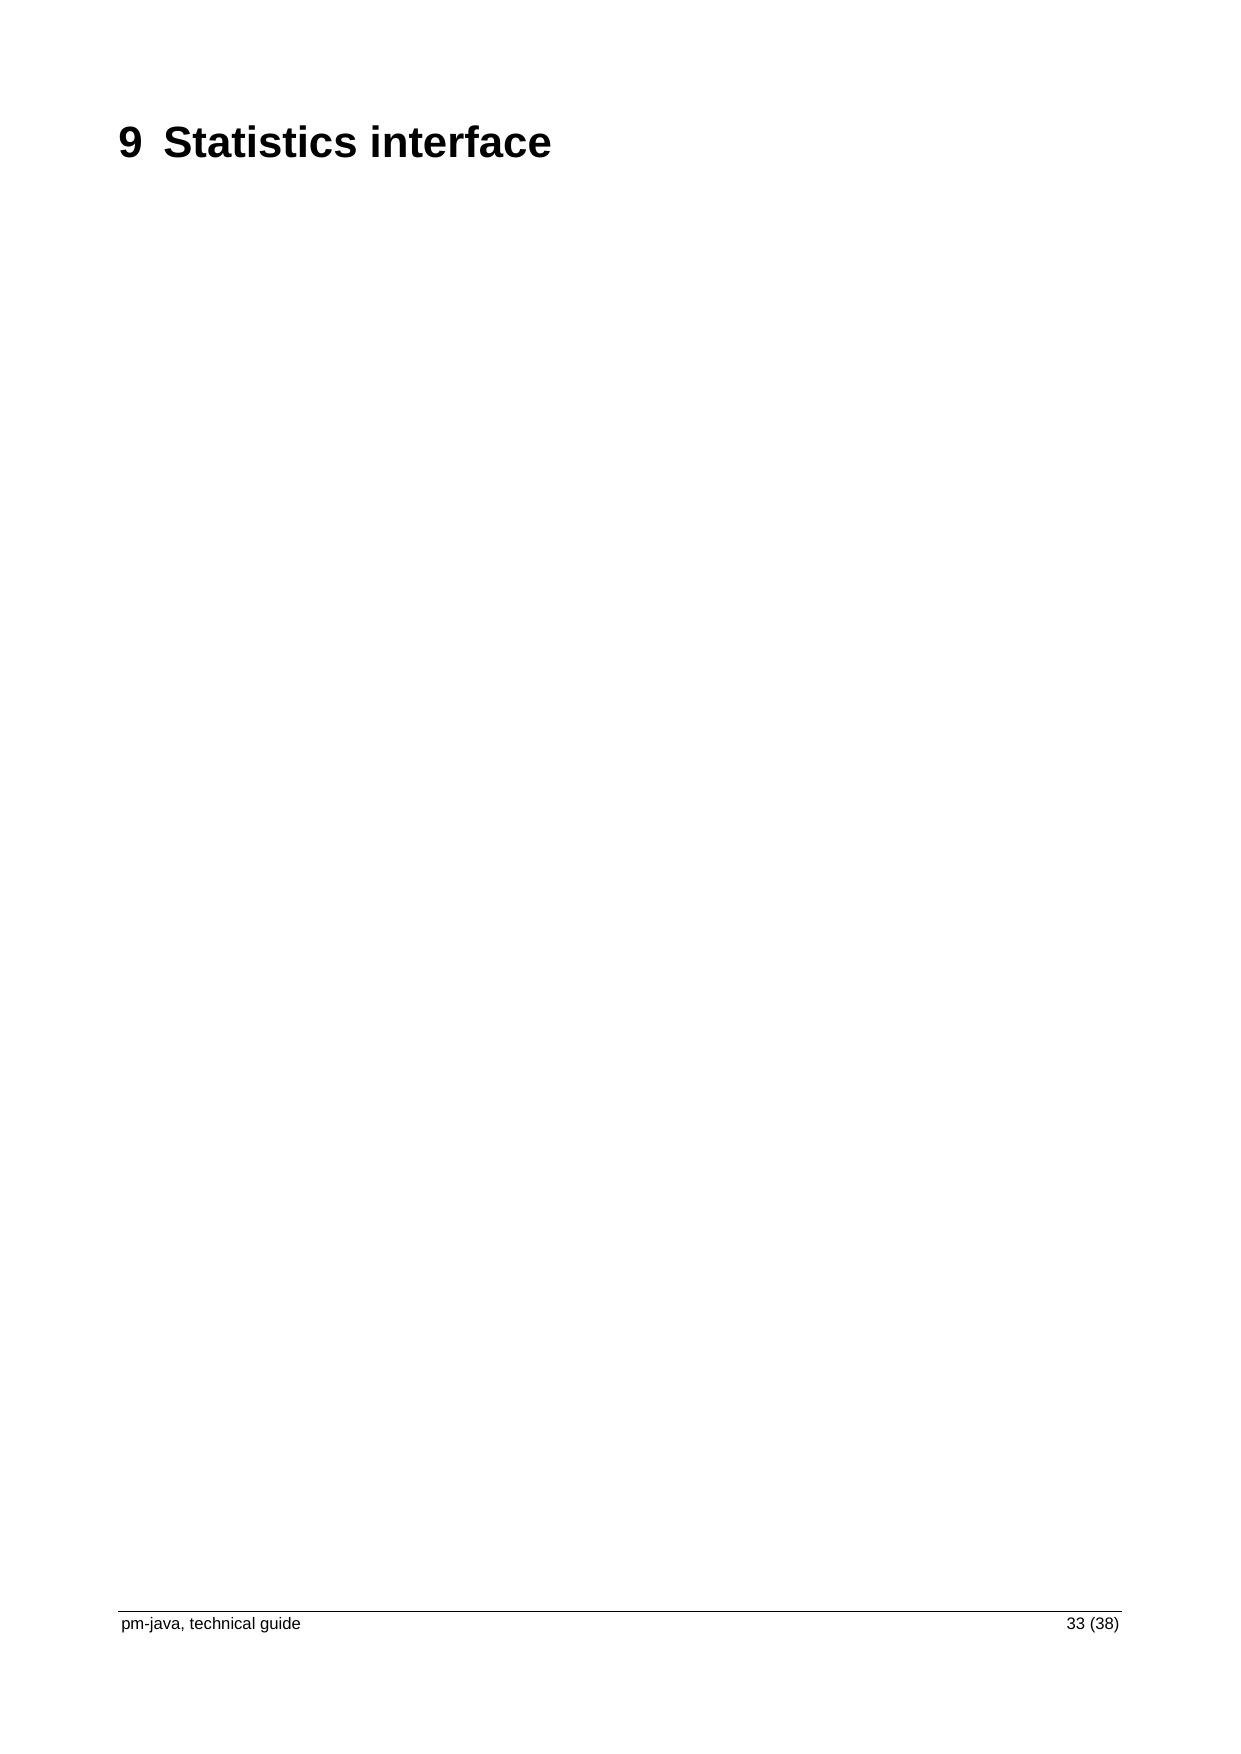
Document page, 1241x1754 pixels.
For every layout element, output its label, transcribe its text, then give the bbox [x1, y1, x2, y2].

subtitle Statistics interface [118, 118, 1122, 167]
